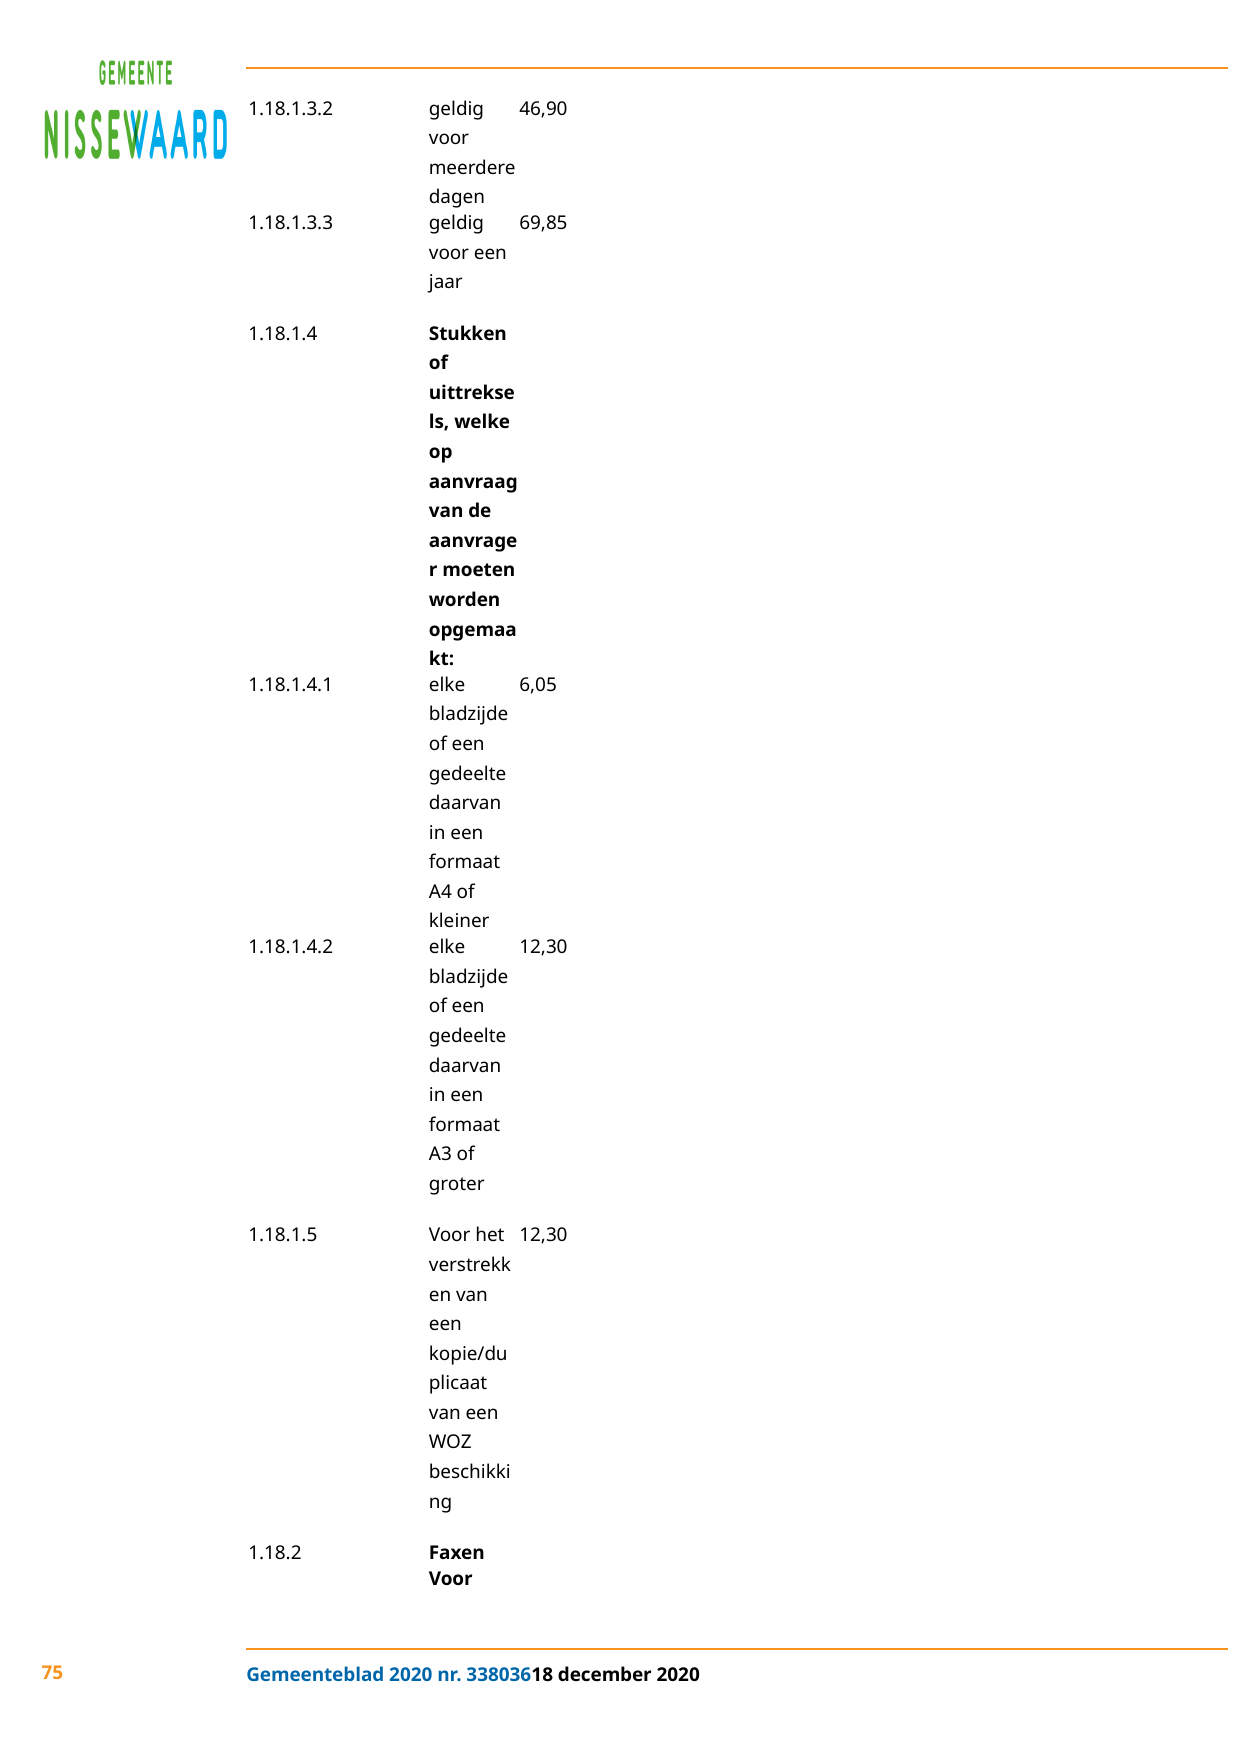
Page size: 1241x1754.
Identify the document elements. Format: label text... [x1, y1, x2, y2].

table_cell [338, 934, 429, 1196]
table_cell 6,05 [519, 671, 609, 933]
table_cell 1.18.1.4.1 [248, 671, 338, 933]
table_cell [338, 1196, 429, 1222]
table_cell [338, 1539, 429, 1565]
table_cell Stukken of uittreksels, welke op aanvraag van de aanvrager moeten worden opgemaakt: [429, 320, 519, 671]
table_cell [429, 1514, 519, 1539]
table_cell 46,90 [519, 95, 609, 209]
table_cell 12,30 [519, 934, 609, 1196]
table_cell [248, 1565, 338, 1591]
table_cell 69,85 [519, 209, 609, 294]
table_cell [248, 1514, 338, 1539]
table_cell 1.18.2 [248, 1539, 338, 1565]
table_cell Voor [429, 1565, 519, 1591]
table_cell elke bladzijde of een gedeelte daarvan in een formaat A3 of groter [429, 934, 519, 1196]
table_cell [519, 1196, 609, 1222]
table_cell [519, 1514, 609, 1539]
table_cell elke bladzijde of een gedeelte daarvan in een formaat A4 of kleiner [429, 671, 519, 933]
table_cell [338, 320, 429, 671]
table_cell [248, 1196, 338, 1222]
table_cell Voor het verstrekken van een kopie/duplicaat van een WOZ beschikking [429, 1222, 519, 1513]
table_cell [338, 1222, 429, 1513]
table_cell [519, 294, 609, 320]
table_cell 1.18.1.5 [248, 1222, 338, 1513]
table_cell 1.18.1.3.3 [248, 209, 338, 294]
table_cell [338, 1514, 429, 1539]
table_cell 1.18.1.4.2 [248, 934, 338, 1196]
table_cell [429, 1196, 519, 1222]
table_cell [338, 209, 429, 294]
table_cell [429, 294, 519, 320]
table_cell [338, 671, 429, 933]
table_cell [248, 294, 338, 320]
table_cell 12,30 [519, 1222, 609, 1513]
table_cell geldig voor een jaar [429, 209, 519, 294]
table_cell Faxen [429, 1539, 519, 1565]
table_cell 1.18.1.4 [248, 320, 338, 671]
table_cell [338, 294, 429, 320]
table_cell geldig voor meerdere dagen [429, 95, 519, 209]
table_cell 1.18.1.3.2 [248, 95, 338, 209]
table_cell [519, 1565, 609, 1591]
table_cell [338, 95, 429, 209]
table_cell [519, 1539, 609, 1565]
picture [41, 47, 231, 172]
table_cell [338, 1565, 429, 1591]
table_cell [519, 320, 609, 671]
